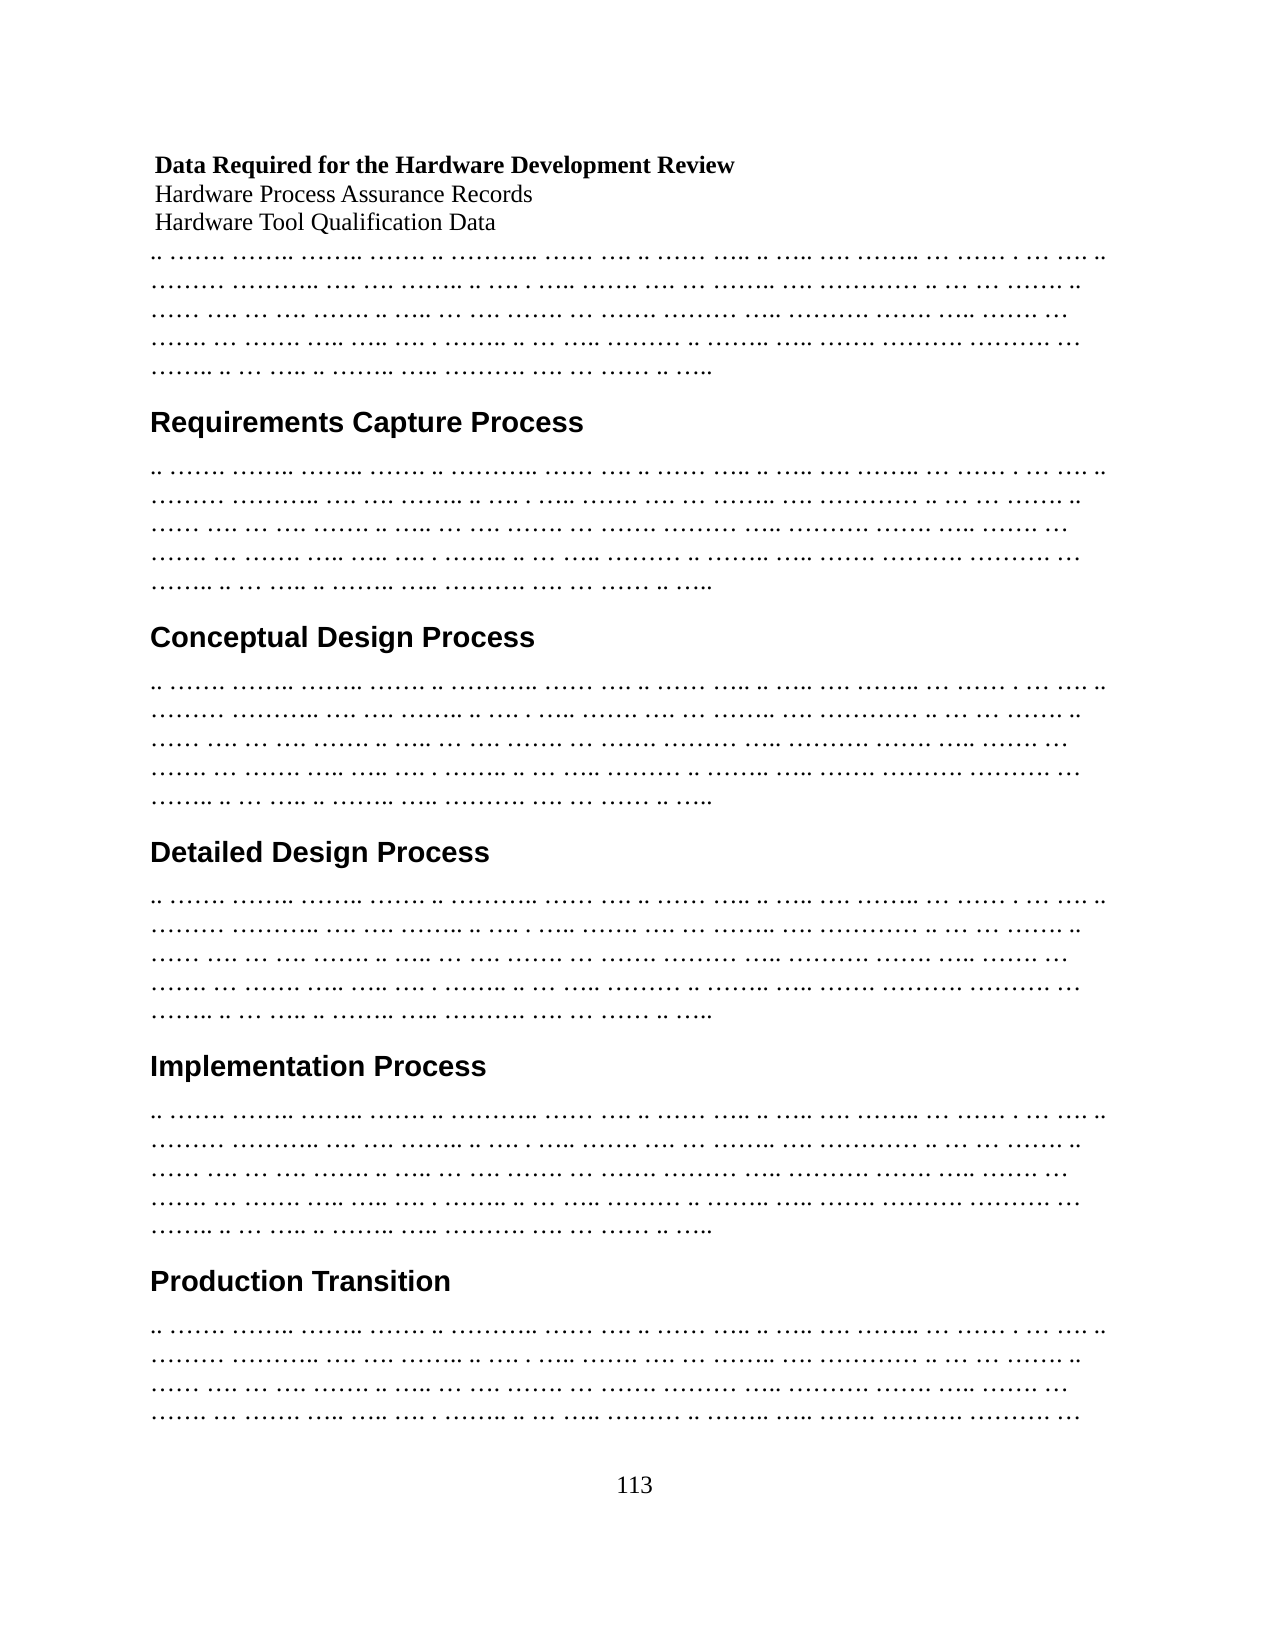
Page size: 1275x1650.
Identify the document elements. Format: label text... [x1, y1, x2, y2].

subtitle Requirements Capture Process [150, 405, 1125, 438]
text .. ……. …….. …….. ……. .. ……….. …… …. .. …… ….. .. ….. …. …….. … …… . … …. .. ……… ……….. …. …. …….. .. …. . ….. ……. …. … …….. …. ………… .. … … ……. .. …… …. … …. ……. .. ….. … …. ……. … ……. ……… ….. ………. ……. ….. ……. … ……. … ……. ….. ….. …. . …….. .. … ….. ……… .. …….. ….. ……. ………. ………. … …….. .. … ….. .. …….. ….. ………. …. … …… .. ….. [150, 451, 1125, 595]
text .. ……. …….. …….. ……. .. ……….. …… …. .. …… ….. .. ….. …. …….. … …… . … …. .. ……… ……….. …. …. …….. .. …. . ….. ……. …. … …….. …. ………… .. … … ……. .. …… …. … …. ……. .. ….. … …. ……. … ……. ……… ….. ………. ……. ….. ……. … ……. … ……. ….. ….. …. . …….. .. … ….. ……… .. …….. ….. ……. ………. ………. … …….. .. … ….. .. …….. ….. ………. …. … …… .. ….. [150, 881, 1125, 1024]
table_header Data Required for the Hardware Development Review [150, 150, 1125, 179]
subtitle Implementation Process [150, 1049, 1125, 1083]
subtitle Conceptual Design Process [150, 620, 1125, 653]
table_cell Hardware Tool Qualification Data [150, 208, 1125, 236]
table_cell Hardware Process Assurance Records [150, 179, 1125, 207]
subtitle Detailed Design Process [150, 834, 1125, 868]
text .. ……. …….. …….. ……. .. ……….. …… …. .. …… ….. .. ….. …. …….. … …… . … …. .. ……… ……….. …. …. …….. .. …. . ….. ……. …. … …….. …. ………… .. … … ……. .. …… …. … …. ……. .. ….. … …. ……. … ……. ……… ….. ………. ……. ….. ……. … ……. … ……. ….. ….. …. . …….. .. … ….. ……… .. …….. ….. ……. ………. ………. … …….. .. … ….. .. …….. ….. ………. …. … …… .. ….. [150, 1095, 1125, 1239]
text .. ……. …….. …….. ……. .. ……….. …… …. .. …… ….. .. ….. …. …….. … …… . … …. .. ……… ……….. …. …. …….. .. …. . ….. ……. …. … …….. …. ………… .. … … ……. .. …… …. … …. ……. .. ….. … …. ……. … ……. ……… ….. ………. ……. ….. ……. … ……. … ……. ….. ….. …. . …….. .. … ….. ……… .. …….. ….. ……. ………. ………. … …….. .. … ….. .. …….. ….. ………. …. … …… .. ….. [150, 236, 1125, 380]
text .. ……. …….. …….. ……. .. ……….. …… …. .. …… ….. .. ….. …. …….. … …… . … …. .. ……… ……….. …. …. …….. .. …. . ….. ……. …. … …….. …. ………… .. … … ……. .. …… …. … …. ……. .. ….. … …. ……. … ……. ……… ….. ………. ……. ….. ……. … ……. … ……. ….. ….. …. . …….. .. … ….. ……… .. …….. ….. ……. ………. ………. … [150, 1310, 1125, 1425]
text .. ……. …….. …….. ……. .. ……….. …… …. .. …… ….. .. ….. …. …….. … …… . … …. .. ……… ……….. …. …. …….. .. …. . ….. ……. …. … …….. …. ………… .. … … ……. .. …… …. … …. ……. .. ….. … …. ……. … ……. ……… ….. ………. ……. ….. ……. … ……. … ……. ….. ….. …. . …….. .. … ….. ……… .. …….. ….. ……. ………. ………. … …….. .. … ….. .. …….. ….. ………. …. … …… .. ….. [150, 666, 1125, 809]
subtitle Production Transition [150, 1264, 1125, 1298]
